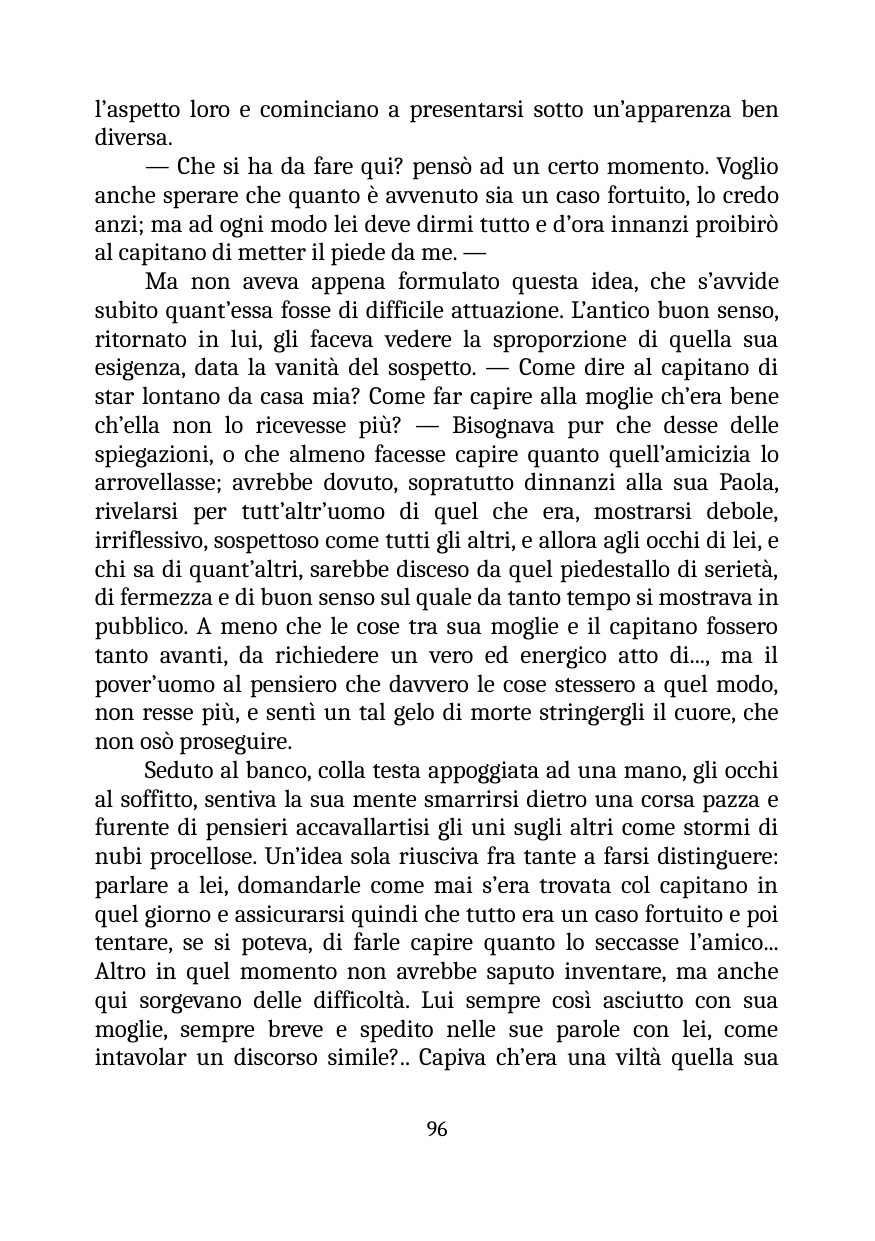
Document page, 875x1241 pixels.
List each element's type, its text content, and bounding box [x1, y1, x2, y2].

text — Che si ha da fare qui? pensò ad un certo momento. Voglio anche sperare che quanto è avvenuto sia un caso fortuito, lo credo anzi; ma ad ogni modo lei deve dirmi tutto e d’ora innanzi proibirò al capitano di metter il piede da me. — [94, 152, 779, 267]
text Seduto al banco, colla testa appoggiata ad una mano, gli occhi al soffitto, sentiva la sua mente smarrirsi dietro una corsa pazza e furente di pensieri accavallartisi gli uni sugli altri come stormi di nubi procellose. Un’idea sola riusciva fra tante a farsi distinguere: parlare a lei, domandarle come mai s’era trovata col capitano in quel giorno e assicurarsi quindi che tutto era un caso fortuito e poi tentare, se si poteva, di farle capire quanto lo seccasse l’amico... Altro in quel momento non avrebbe saputo inventare, ma anche qui sorgevano delle difficoltà. Lui sempre così asciutto con sua moglie, sempre breve e spedito nelle sue parole con lei, come intavolar un discorso simile?.. Capiva ch’era una viltà quella sua [94, 756, 779, 1072]
text Ma non aveva appena formulato questa idea, che s’avvide subito quant’essa fosse di difficile attuazione. L’antico buon senso, ritornato in lui, gli faceva vedere la sproporzione di quella sua esigenza, data la vanità del sospetto. — Come dire al capitano di star lontano da casa mia? Come far capire alla moglie ch’era bene ch’ella non lo ricevesse più? — Bisognava pur che desse delle spiegazioni, o che almeno facesse capire quanto quell’amicizia lo arrovellasse; avrebbe dovuto, sopratutto dinnanzi alla sua Paola, rivelarsi per tutt’altr’uomo di quel che era, mostrarsi debole, irriflessivo, sospettoso come tutti gli altri, e allora agli occhi di lei, e chi sa di quant’altri, sarebbe disceso da quel piedestallo di serietà, di fermezza e di buon senso sul quale da tanto tempo si mostrava in pubblico. A meno che le cose tra sua moglie e il capitano fossero tanto avanti, da richiedere un vero ed energico atto di..., ma il pover’uomo al pensiero che davvero le cose stessero a quel modo, non resse più, e sentì un tal gelo di morte stringergli il cuore, che non osò proseguire. [94, 267, 779, 756]
text l’aspetto loro e cominciano a presentarsi sotto un’apparenza ben diversa. [94, 94, 779, 152]
